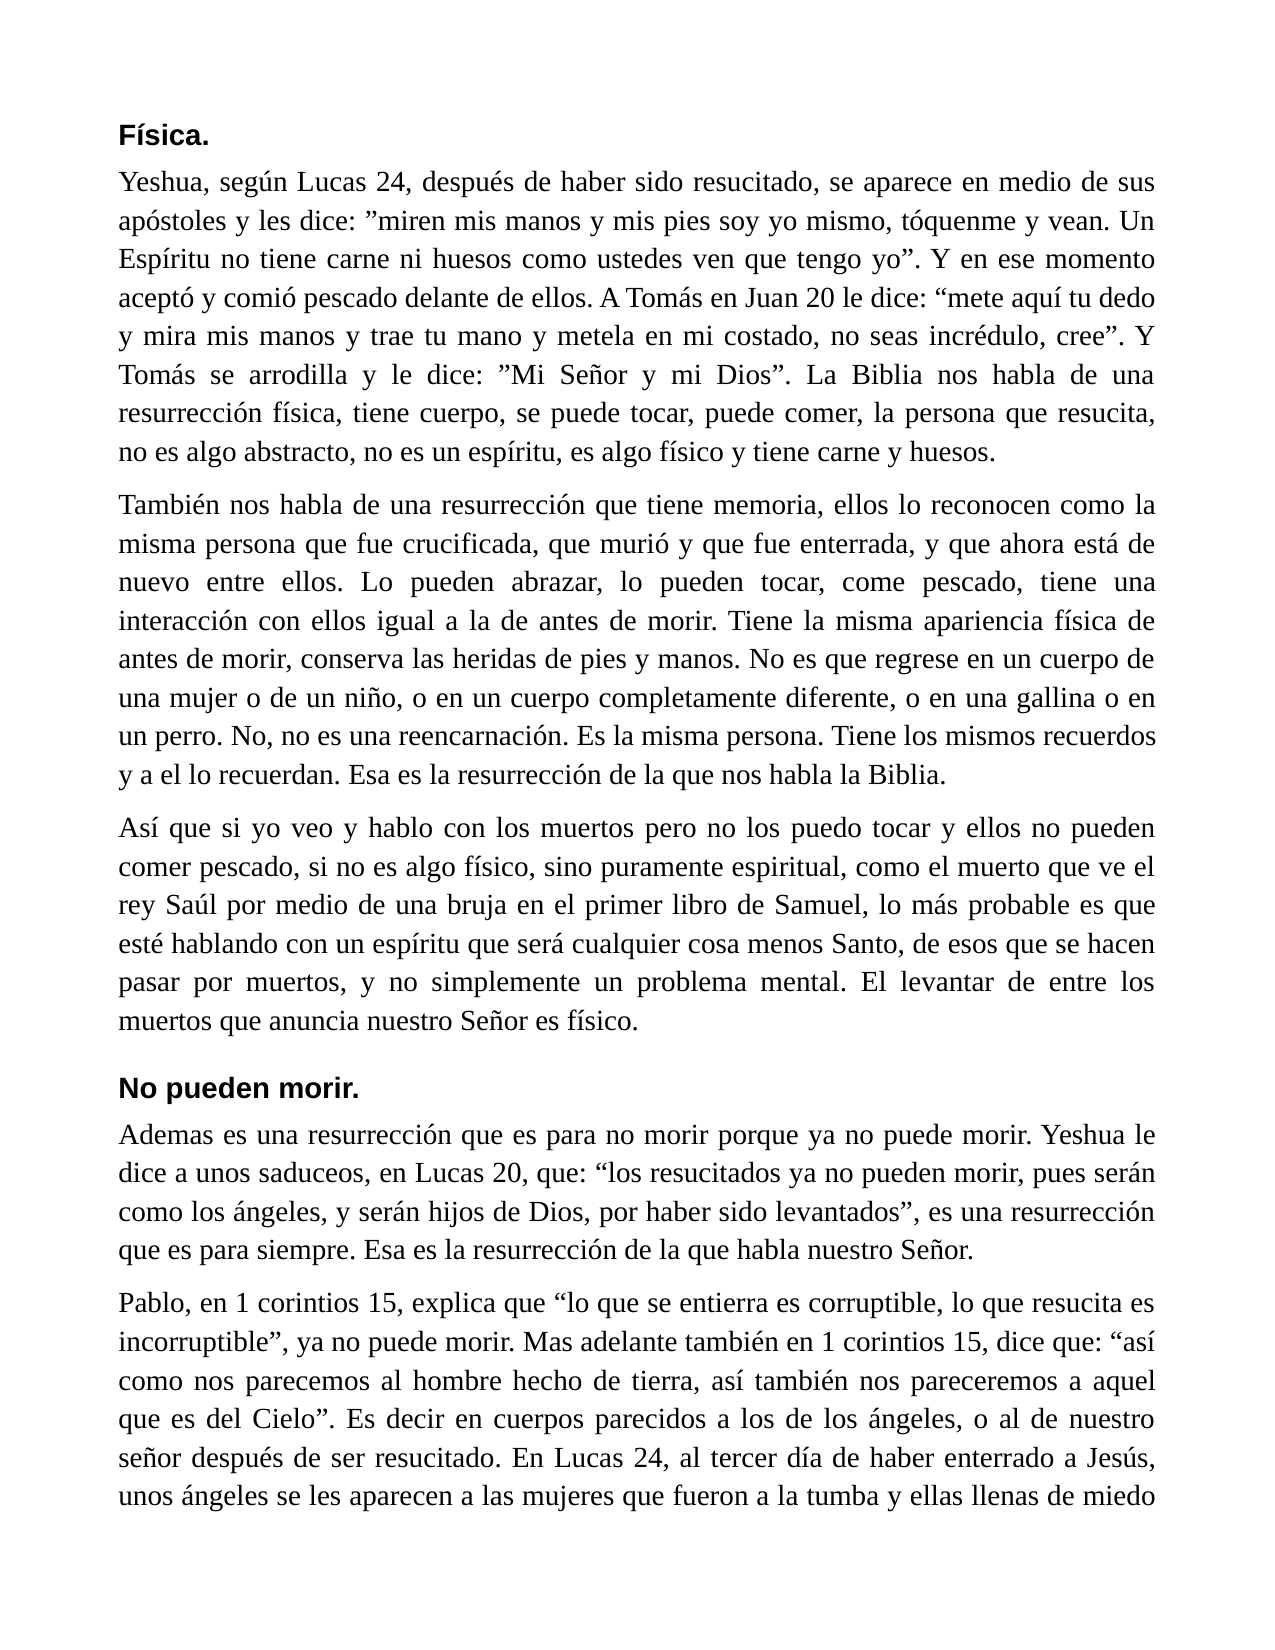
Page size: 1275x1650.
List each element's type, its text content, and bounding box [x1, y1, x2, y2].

subtitle Física. [118, 118, 1157, 152]
text Ademas es una resurrección que es para no morir porque ya no puede morir. Yeshua le dice a unos saduceos, en Lucas 20, que: “los resucitados ya no pueden morir, pues serán como los ángeles, y serán hijos de Dios, por haber sido levantados”, es una resurrección que es para siempre. Esa es la resurrección de la que habla nuestro Señor. [118, 1117, 1157, 1266]
text Pablo, en 1 corintios 15, explica que “lo que se entierra es corruptible, lo que resucita es incorruptible”, ya no puede morir. Mas adelante también en 1 corintios 15, dice que: “así como nos parecemos al hombre hecho de tierra, así también nos pareceremos a aquel que es del Cielo”. Es decir en cuerpos parecidos a los de los ángeles, o al de nuestro señor después de ser resucitado. En Lucas 24, al tercer día de haber enterrado a Jesús, unos ángeles se les aparecen a las mujeres que fueron a la tumba y ellas llenas de miedo [118, 1286, 1157, 1512]
subtitle No pueden morir. [118, 1071, 1157, 1104]
text Yeshua, según Lucas 24, después de haber sido resucitado, se aparece en medio de sus apóstoles y les dice: ”miren mis manos y mis pies soy yo mismo, tóquenme y vean. Un Espíritu no tiene carne ni huesos como ustedes ven que tengo yo”. Y en ese momento aceptó y comió pescado delante de ellos. A Tomás en Juan 20 le dice: “mete aquí tu dedo y mira mis manos y trae tu mano y metela en mi costado, no seas incrédulo, cree”. Y Tomás se arrodilla y le dice: ”Mi Señor y mi Dios”. La Biblia nos habla de una resurrección física, tiene cuerpo, se puede tocar, puede comer, la persona que resucita, no es algo abstracto, no es un espíritu, es algo físico y tiene carne y huesos. [118, 164, 1157, 468]
text También nos habla de una resurrección que tiene memoria, ellos lo reconocen como la misma persona que fue crucificada, que murió y que fue enterrada, y que ahora está de nuevo entre ellos. Lo pueden abrazar, lo pueden tocar, come pescado, tiene una interacción con ellos igual a la de antes de morir. Tiene la misma apariencia física de antes de morir, conserva las heridas de pies y manos. No es que regrese en un cuerpo de una mujer o de un niño, o en un cuerpo completamente diferente, o en una gallina o en un perro. No, no es una reencarnación. Es la misma persona. Tiene los mismos recuerdos y a el lo recuerdan. Esa es la resurrección de la que nos habla la Biblia. [118, 487, 1157, 791]
text Así que si yo veo y hablo con los muertos pero no los puedo tocar y ellos no pueden comer pescado, si no es algo físico, sino puramente espiritual, como el muerto que ve el rey Saúl por medio de una bruja en el primer libro de Samuel, lo más probable es que esté hablando con un espíritu que será cualquier cosa menos Santo, de esos que se hacen pasar por muertos, y no simplemente un problema mental. El levantar de entre los muertos que anuncia nuestro Señor es físico. [118, 810, 1157, 1036]
